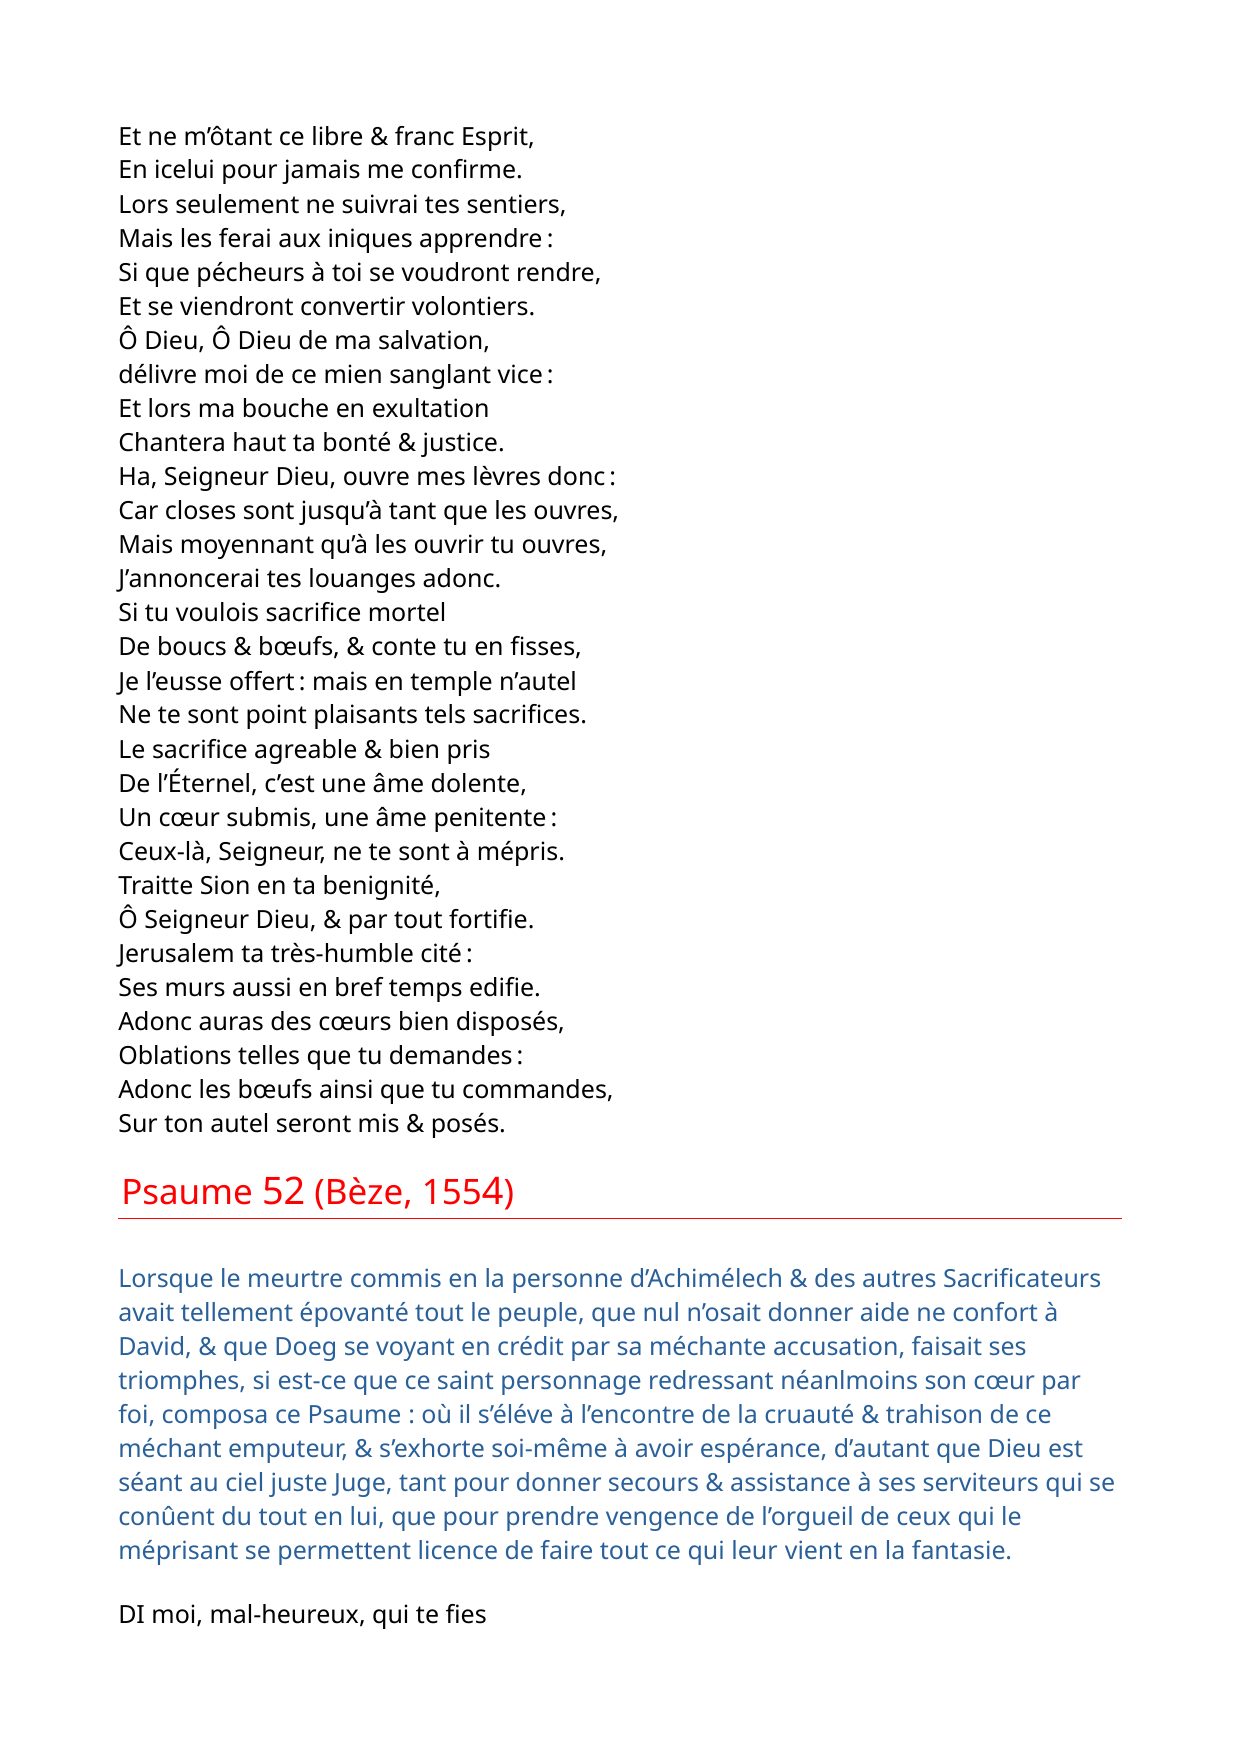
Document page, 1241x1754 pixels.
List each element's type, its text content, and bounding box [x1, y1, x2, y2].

subtitle Psaume 52 (Bèze, 1554) [118, 1161, 1122, 1218]
text Un cœur submis, une âme penitente : [118, 799, 1122, 833]
text Si que pécheurs à toi se voudront rendre, [118, 254, 1122, 288]
text Adonc auras des cœurs bien disposés, [118, 1004, 1122, 1038]
text Sur ton autel seront mis & posés. [118, 1106, 1122, 1140]
text DI moi, mal-heureux, qui te fies [118, 1596, 1122, 1631]
text Car closes sont jusqu’à tant que les ouvres, [118, 493, 1122, 527]
text J’annoncerai tes louanges adonc. [118, 561, 1122, 595]
text Je l’eusse offert : mais en temple n’autel [118, 663, 1122, 697]
text Et se viendront convertir volontiers. [118, 288, 1122, 322]
text Mais les ferai aux iniques apprendre : [118, 220, 1122, 254]
text Ses murs aussi en bref temps edifie. [118, 970, 1122, 1004]
text Et lors ma bouche en exultation [118, 391, 1122, 425]
text Mais moyennant qu’à les ouvrir tu ouvres, [118, 527, 1122, 561]
text En icelui pour jamais me confirme. [118, 152, 1122, 186]
text Oblations telles que tu demandes : [118, 1038, 1122, 1072]
text De l’Éternel, c’est une âme dolente, [118, 765, 1122, 799]
text Ô Seigneur Dieu, & par tout fortifie. [118, 902, 1122, 936]
text Jerusalem ta très-humble cité : [118, 936, 1122, 970]
text Ne te sont point plaisants tels sacrifices. [118, 697, 1122, 731]
text Ô Dieu, Ô Dieu de ma salvation, [118, 322, 1122, 357]
text Chantera haut ta bonté & justice. [118, 425, 1122, 459]
text délivre moi de ce mien sanglant vice : [118, 357, 1122, 391]
text Le sacrifice agreable & bien pris [118, 731, 1122, 765]
text Ceux-là, Seigneur, ne te sont à mépris. [118, 833, 1122, 867]
text De boucs & bœufs, & conte tu en fisses, [118, 629, 1122, 663]
text Adonc les bœufs ainsi que tu commandes, [118, 1072, 1122, 1106]
text Ha, Seigneur Dieu, ouvre mes lèvres donc : [118, 459, 1122, 493]
text Lorsque le meurtre commis en la personne d’Achimélech & des autres Sacrificateurs avait tellement épovanté tout le peuple, que nul n’osait donner aide ne confort à David, & que Doeg se voyant en crédit par sa méchante accusation, faisait ses triomphes, si est-ce que ce saint personnage redressant néanlmoins son cœur par foi, composa ce Psaume : où il s’éléve à l’encontre de la cruauté & trahison de ce méchant emputeur, & s’exhorte soi-même à avoir espérance, d’autant que Dieu est séant au ciel juste Juge, tant pour donner secours & assistance à ses serviteurs qui se conûent du tout en lui, que pour prendre vengence de l’orgueil de ceux qui le méprisant se permettent licence de faire tout ce qui leur vient en la fantasie. [118, 1260, 1122, 1567]
text Lors seulement ne suivrai tes sentiers, [118, 186, 1122, 220]
text Et ne m’ôtant ce libre & franc Esprit, [118, 118, 1122, 152]
text Traitte Sion en ta benignité, [118, 867, 1122, 902]
text Si tu voulois sacrifice mortel [118, 595, 1122, 629]
